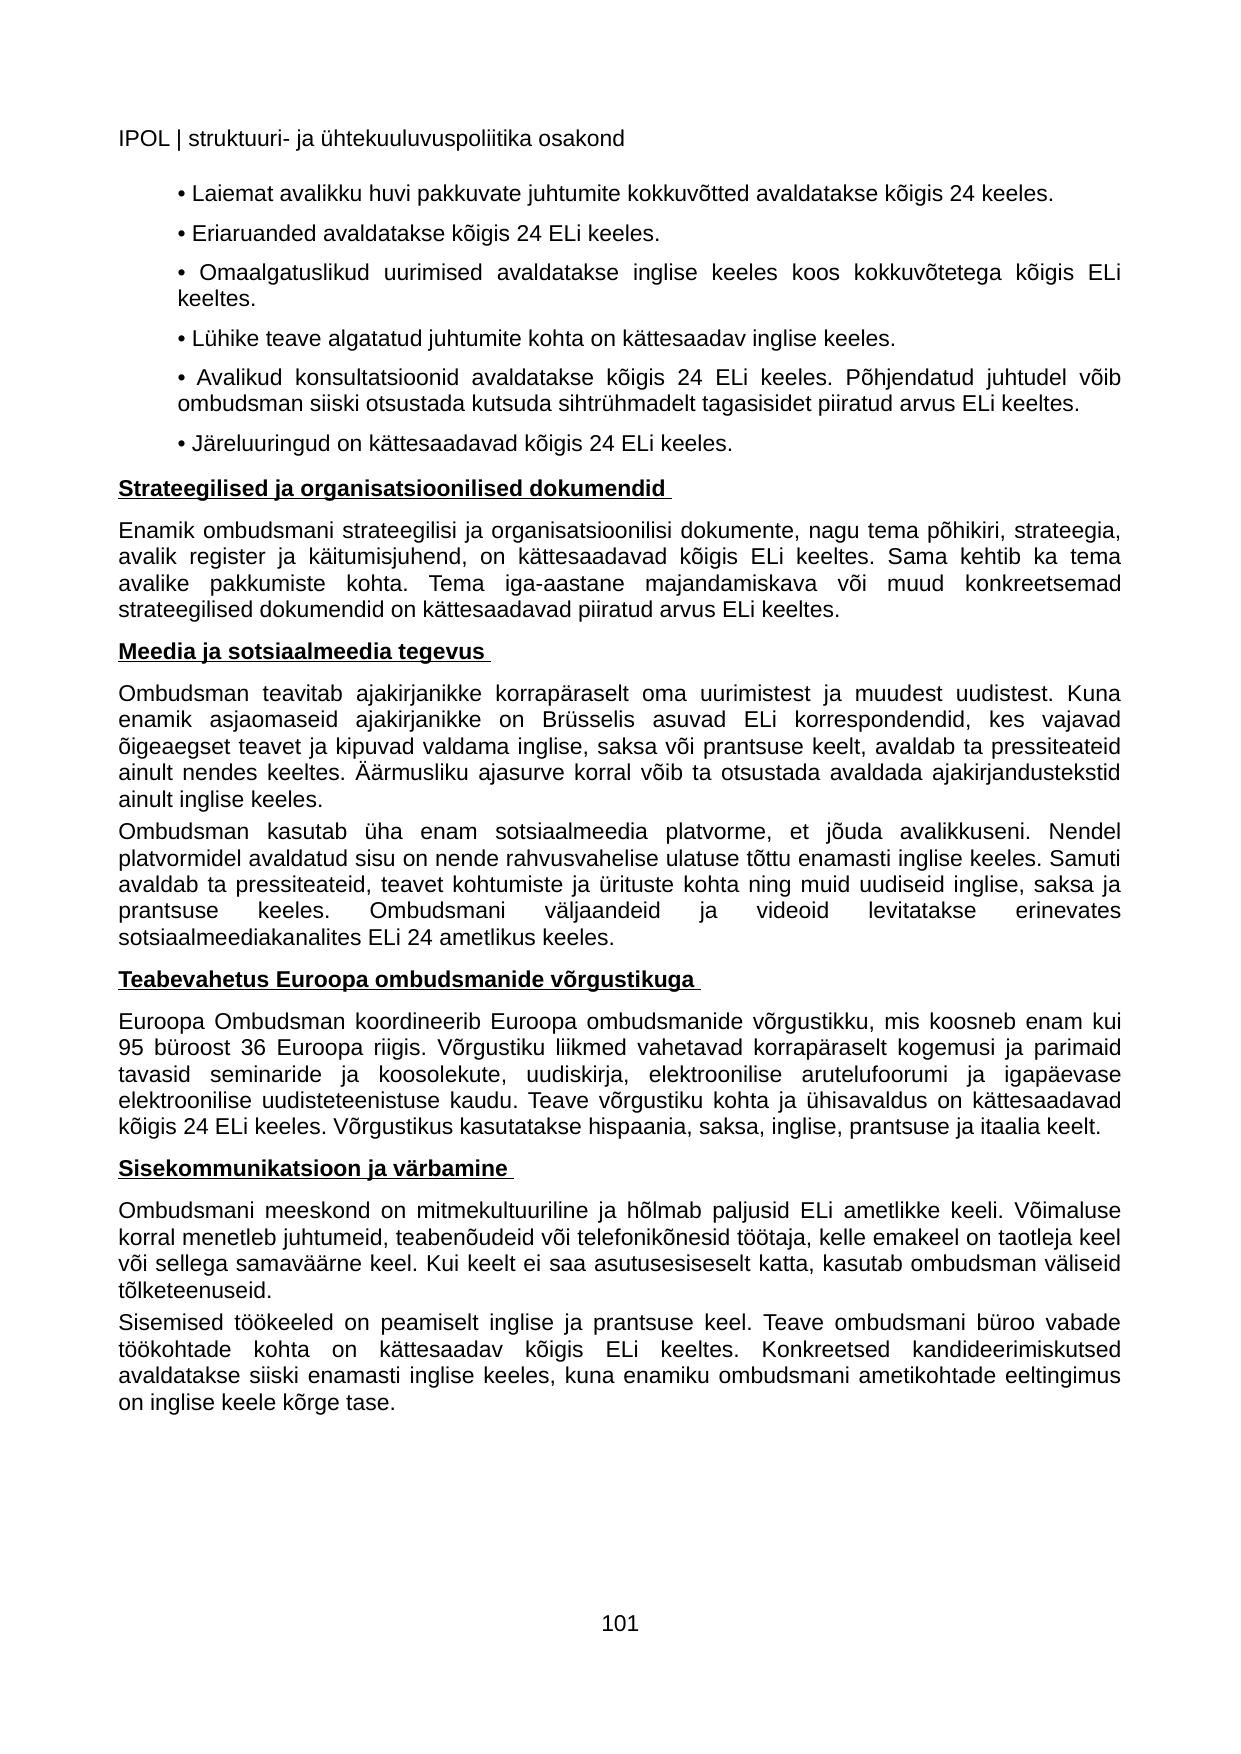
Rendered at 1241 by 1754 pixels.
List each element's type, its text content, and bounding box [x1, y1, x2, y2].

subtitle Teabevahetus Euroopa ombudsmanide võrgustikuga [118, 966, 1122, 992]
subtitle Strateegilised ja organisatsioonilised dokumendid [118, 475, 1122, 501]
text Sisemised töökeeled on peamiselt inglise ja prantsuse keel. Teave ombudsmani büroo vabade töökohtade kohta on kättesaadav kõigis ELi keeltes. Konkreetsed kandideerimiskutsed avaldatakse siiski enamasti inglise keeles, kuna enamiku ombudsmani ametikohtade eeltingimus on inglise keele kõrge tase. [118, 1309, 1122, 1415]
text • Laiemat avalikku huvi pakkuvate juhtumite kokkuvõtted avaldatakse kõigis 24 keeles. [177, 180, 1122, 207]
text Ombudsmani meeskond on mitmekultuuriline ja hõlmab paljusid ELi ametlikke keeli. Võimaluse korral menetleb juhtumeid, teabenõudeid või telefonikõnesid töötaja, kelle emakeel on taotleja keel või sellega samaväärne keel. Kui keelt ei saa asutusesiseselt katta, kasutab ombudsman väliseid tõlketeenuseid. [118, 1197, 1122, 1303]
subtitle Sisekommunikatsioon ja värbamine [118, 1155, 1122, 1182]
text Ombudsman kasutab üha enam sotsiaalmeedia platvorme, et jõuda avalikkuseni. Nendel platvormidel avaldatud sisu on nende rahvusvahelise ulatuse tõttu enamasti inglise keeles. Samuti avaldab ta pressiteateid, teavet kohtumiste ja ürituste kohta ning muid uudiseid inglise, saksa ja prantsuse keeles. Ombudsmani väljaandeid ja videoid levitatakse erinevates sotsiaalmeediakanalites ELi 24 ametlikus keeles. [118, 818, 1122, 950]
text • Avalikud konsultatsioonid avaldatakse kõigis 24 ELi keeles. Põhjendatud juhtudel võib ombudsman siiski otsustada kutsuda sihtrühmadelt tagasisidet piiratud arvus ELi keeltes. [177, 364, 1122, 417]
text Enamik ombudsmani strateegilisi ja organisatsioonilisi dokumente, nagu tema põhikiri, strateegia, avalik register ja käitumisjuhend, on kättesaadavad kõigis ELi keeltes. Sama kehtib ka tema avalike pakkumiste kohta. Tema iga-aastane majandamiskava või muud konkreetsemad strateegilised dokumendid on kättesaadavad piiratud arvus ELi keeltes. [118, 517, 1122, 622]
text • Eriaruanded avaldatakse kõigis 24 ELi keeles. [177, 220, 1122, 246]
text • Järeluuringud on kättesaadavad kõigis 24 ELi keeles. [177, 429, 1122, 456]
text • Lühike teave algatatud juhtumite kohta on kättesaadav inglise keeles. [177, 324, 1122, 351]
text • Omaalgatuslikud uurimised avaldatakse inglise keeles koos kokkuvõtetega kõigis ELi keeltes. [177, 259, 1122, 312]
subtitle Meedia ja sotsiaalmeedia tegevus [118, 638, 1122, 664]
text Euroopa Ombudsman koordineerib Euroopa ombudsmanide võrgustikku, mis koosneb enam kui 95 büroost 36 Euroopa riigis. Võrgustiku liikmed vahetavad korrapäraselt kogemusi ja parimaid tavasid seminaride ja koosolekute, uudiskirja, elektroonilise arutelufoorumi ja igapäevase elektroonilise uudisteteenistuse kaudu. Teave võrgustiku kohta ja ühisavaldus on kättesaadavad kõigis 24 ELi keeles. Võrgustikus kasutatakse hispaania, saksa, inglise, prantsuse ja itaalia keelt. [118, 1008, 1122, 1140]
text Ombudsman teavitab ajakirjanikke korrapäraselt oma uurimistest ja muudest uudistest. Kuna enamik asjaomaseid ajakirjanikke on Brüsselis asuvad ELi korrespondendid, kes vajavad õigeaegset teavet ja kipuvad valdama inglise, saksa või prantsuse keelt, avaldab ta pressiteateid ainult nendes keeltes. Äärmusliku ajasurve korral võib ta otsustada avaldada ajakirjandustekstid ainult inglise keeles. [118, 680, 1122, 812]
